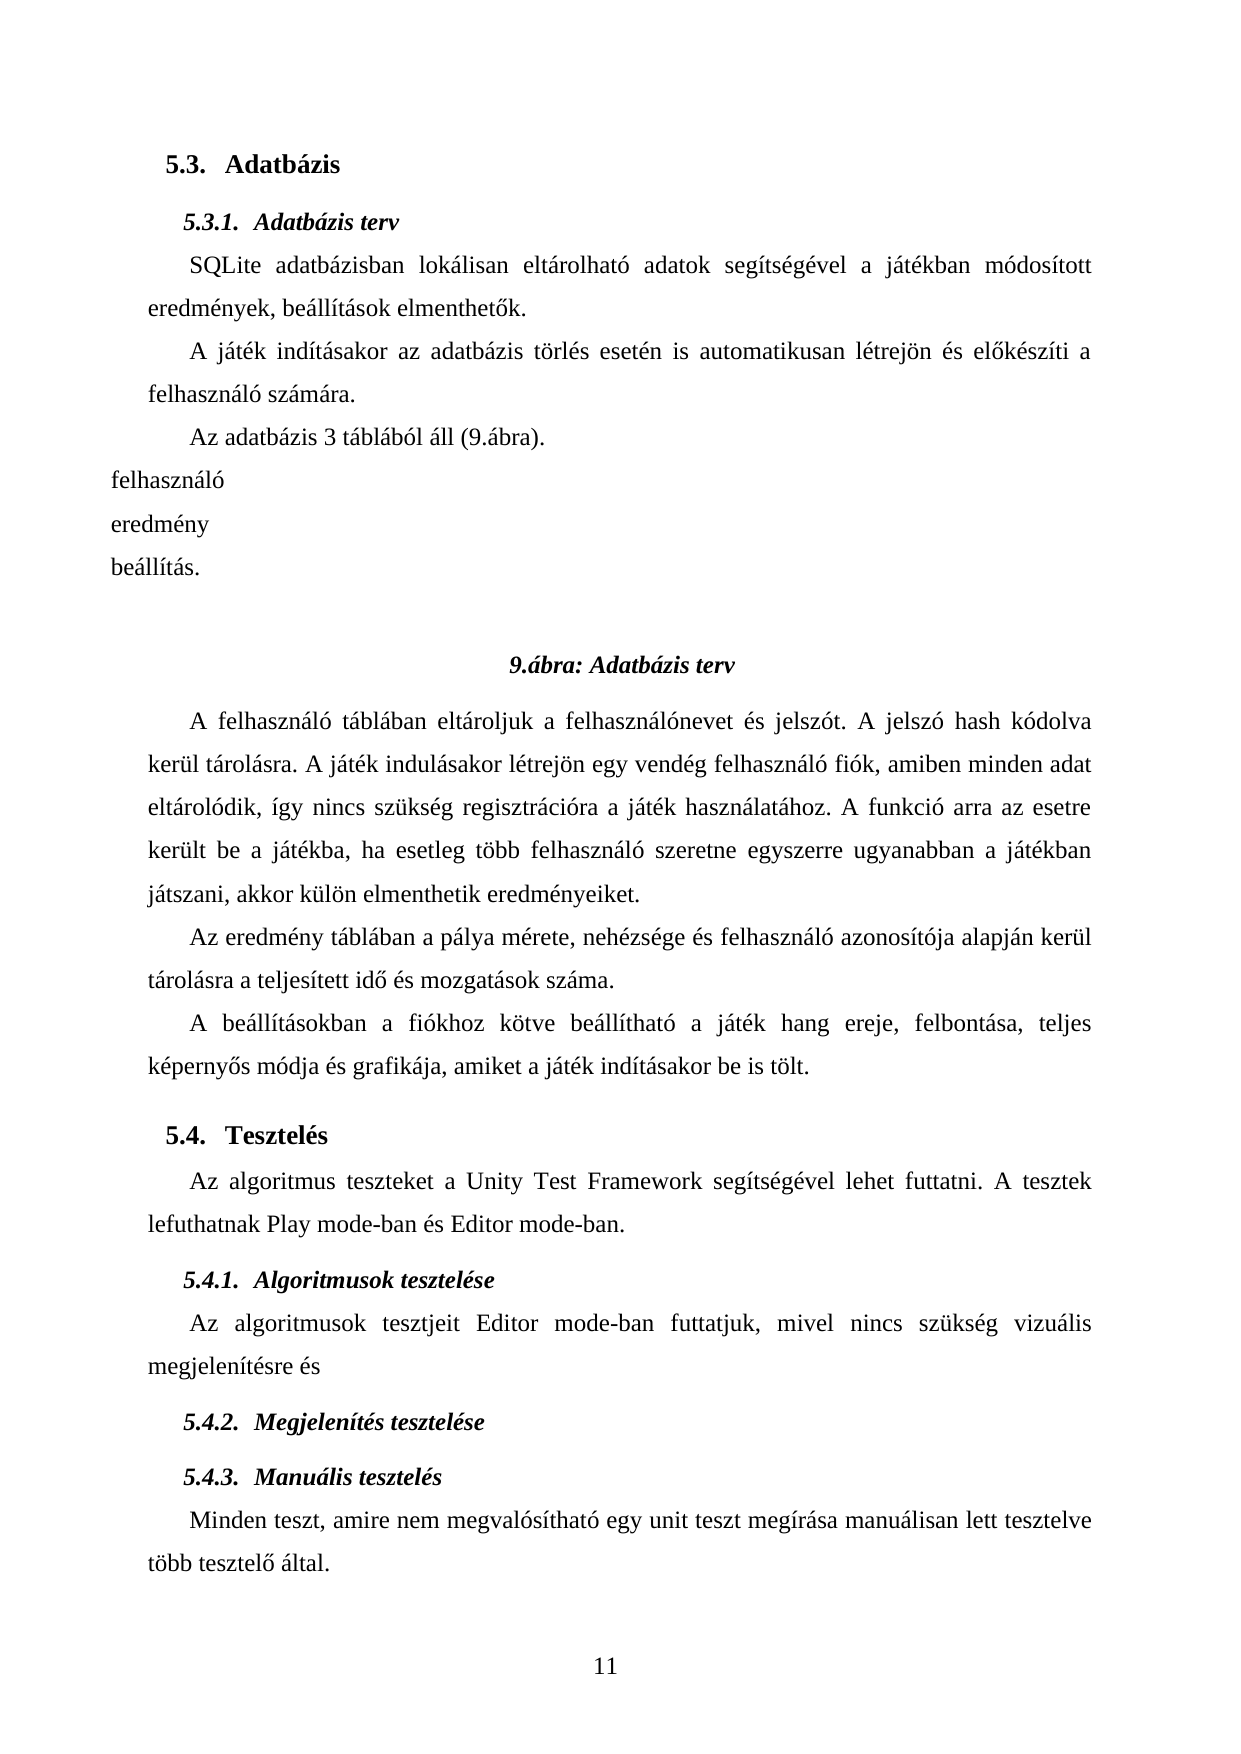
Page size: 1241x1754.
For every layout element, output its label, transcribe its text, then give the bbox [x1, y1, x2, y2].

text 9.ábra: Adatbázis terv [148, 651, 1092, 679]
text felhasználó [111, 466, 1092, 494]
text Az adatbázis 3 táblából áll (9.ábra). [148, 422, 1092, 451]
text beállítás. [111, 552, 1092, 581]
subtitle Tesztelés [165, 1119, 1092, 1151]
text A játék indításakor az adatbázis törlés esetén is automatikusan létrejön és előkészíti a felhasználó számára. [148, 336, 1092, 408]
subtitle Adatbázis [165, 148, 1092, 179]
text Az algoritmusok tesztjeit Editor mode-ban futtatjuk, mivel nincs szükség vizuális megjelenítésre és [148, 1308, 1092, 1380]
text A felhasználó táblában eltároljuk a felhasználónevet és jelszót. A jelszó hash kódolva kerül tárolásra. A játék indulásakor létrejön egy vendég felhasználó fiók, amiben minden adat eltárolódik, így nincs szükség regisztrációra a játék használatához. A funkció arra az esetre került be a játékba, ha esetleg több felhasználó szeretne egyszerre ugyanabban a játékban játszani, akkor külön elmenthetik eredményeiket. [148, 706, 1092, 907]
text A beállításokban a fiókhoz kötve beállítható a játék hang ereje, felbontása, teljes képernyős módja és grafikája, amiket a játék indításakor be is tölt. [148, 1008, 1092, 1080]
subtitle Algoritmusok tesztelése [183, 1265, 1092, 1293]
text Minden teszt, amire nem megvalósítható egy unit teszt megírása manuálisan lett tesztelve több tesztelő által. [148, 1505, 1092, 1577]
text SQLite adatbázisban lokálisan eltárolható adatok segítségével a játékban módosított eredmények, beállítások elmenthetők. [148, 250, 1092, 322]
subtitle Megjelenítés tesztelése [183, 1407, 1092, 1435]
text Az algoritmus teszteket a Unity Test Framework segítségével lehet futtatni. A tesztek lefuthatnak Play mode-ban és Editor mode-ban. [148, 1166, 1092, 1238]
text Az eredmény táblában a pálya mérete, nehézsége és felhasználó azonosítója alapján kerül tárolásra a teljesített idő és mozgatások száma. [148, 922, 1092, 994]
subtitle Adatbázis terv [183, 207, 1092, 236]
subtitle Manuális tesztelés [183, 1462, 1092, 1491]
text eredmény [111, 509, 1092, 537]
